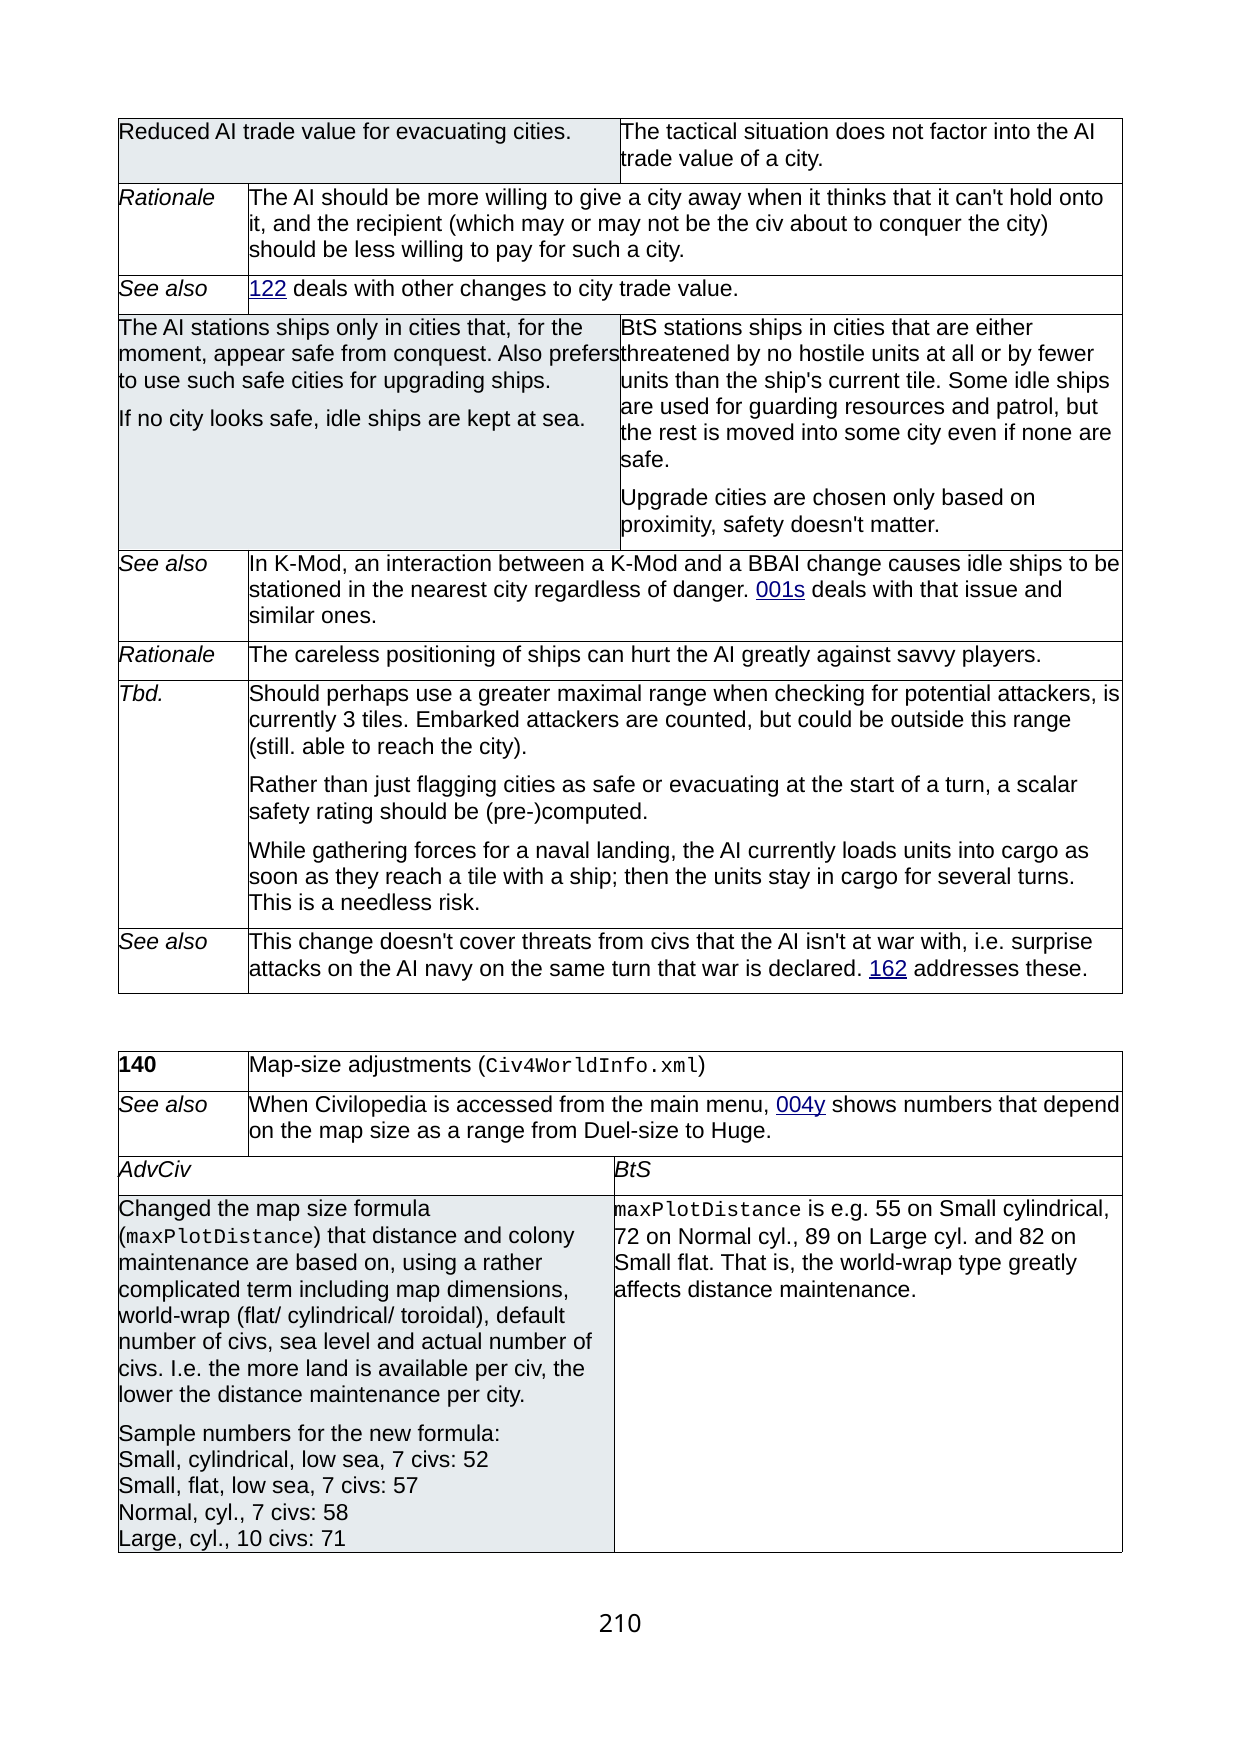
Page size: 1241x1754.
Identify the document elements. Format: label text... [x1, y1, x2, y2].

table_cell See also [119, 276, 248, 314]
table_cell This change doesn't cover threats from civs that the AI isn't at war with, i.e. surprise attacks on the AI navy on the same turn that war is declared. 162 addresses these. [249, 929, 1122, 993]
table_cell Changed the map size formula (maxPlotDistance) that distance and colony maintenance are based on, using a rather complicated term including map dimensions, world-wrap (flat/ cylindrical/ toroidal), default number of civs, sea level and actual number of civs. I.e. the more land is available per civ, the lower the distance maintenance per city. Sample numbers for the new formula: Small, cylindrical, low sea, 7 civs: 52 Small, flat, low sea, 7 civs: 57 Normal, cyl., 7 civs: 58 Large, cyl., 10 civs: 71 [119, 1196, 614, 1552]
table_cell When Civilopedia is accessed from the main menu, 004y shows numbers that depend on the map size as a range from Duel-size to Huge. [249, 1092, 1122, 1156]
table_cell Tbd. [119, 681, 248, 928]
table_cell maxPlotDistance is e.g. 55 on Small cylindrical, 72 on Normal cyl., 89 on Large cyl. and 82 on Small flat. That is, the world-wrap type greatly affects distance maintenance. [615, 1196, 1122, 1552]
table_cell Reduced AI trade value for evacuating cities. [119, 119, 620, 183]
table_cell The AI stations ships only in cities that, for the moment, appear safe from conquest. Also prefers to use such safe cities for upgrading ships. If no city looks safe, idle ships are kept at sea. [119, 315, 620, 549]
table_cell The careless positioning of ships can hurt the AI greatly against savvy players. [249, 642, 1122, 680]
table_cell AdvCiv [119, 1157, 614, 1195]
table_cell BtS [615, 1157, 1122, 1195]
table_cell The AI should be more willing to give a city away when it thinks that it can't hold onto it, and the recipient (which may or may not be the civ about to conquer the city) should be less willing to pay for such a city. [249, 184, 1122, 275]
table_header Map-size adjustments (Civ4WorldInfo.xml) [249, 1052, 1122, 1091]
table_cell BtS stations ships in cities that are either threatened by no hostile units at all or by fewer units than the ship's current tile. Some idle ships are used for guarding resources and patrol, but the rest is moved into some city even if none are safe. Upgrade cities are chosen only based on proximity, safety doesn't matter. [621, 315, 1122, 549]
table_cell 122 deals with other changes to city trade value. [249, 276, 1122, 314]
table_cell See also [119, 929, 248, 993]
table_cell See also [119, 551, 248, 641]
table_cell See also [119, 1092, 248, 1156]
table_cell Rationale [119, 642, 248, 680]
table_cell Should perhaps use a greater maximal range when checking for potential attackers, is currently 3 tiles. Embarked attackers are counted, but could be outside this range (still. able to reach the city). Rather than just flagging cities as safe or evacuating at the start of a turn, a scalar safety rating should be (pre-)computed. While gathering forces for a naval landing, the AI currently loads units into cargo as soon as they reach a tile with a ship; then the units stay in cargo for several turns. This is a needless risk. [249, 681, 1122, 928]
table_cell In K-Mod, an interaction between a K-Mod and a BBAI change causes idle ships to be stationed in the nearest city regardless of danger. 001s deals with that issue and similar ones. [249, 551, 1122, 641]
table_cell The tactical situation does not factor into the AI trade value of a city. [621, 119, 1122, 183]
table_header 140 [119, 1052, 248, 1091]
table_cell Rationale [119, 184, 248, 275]
